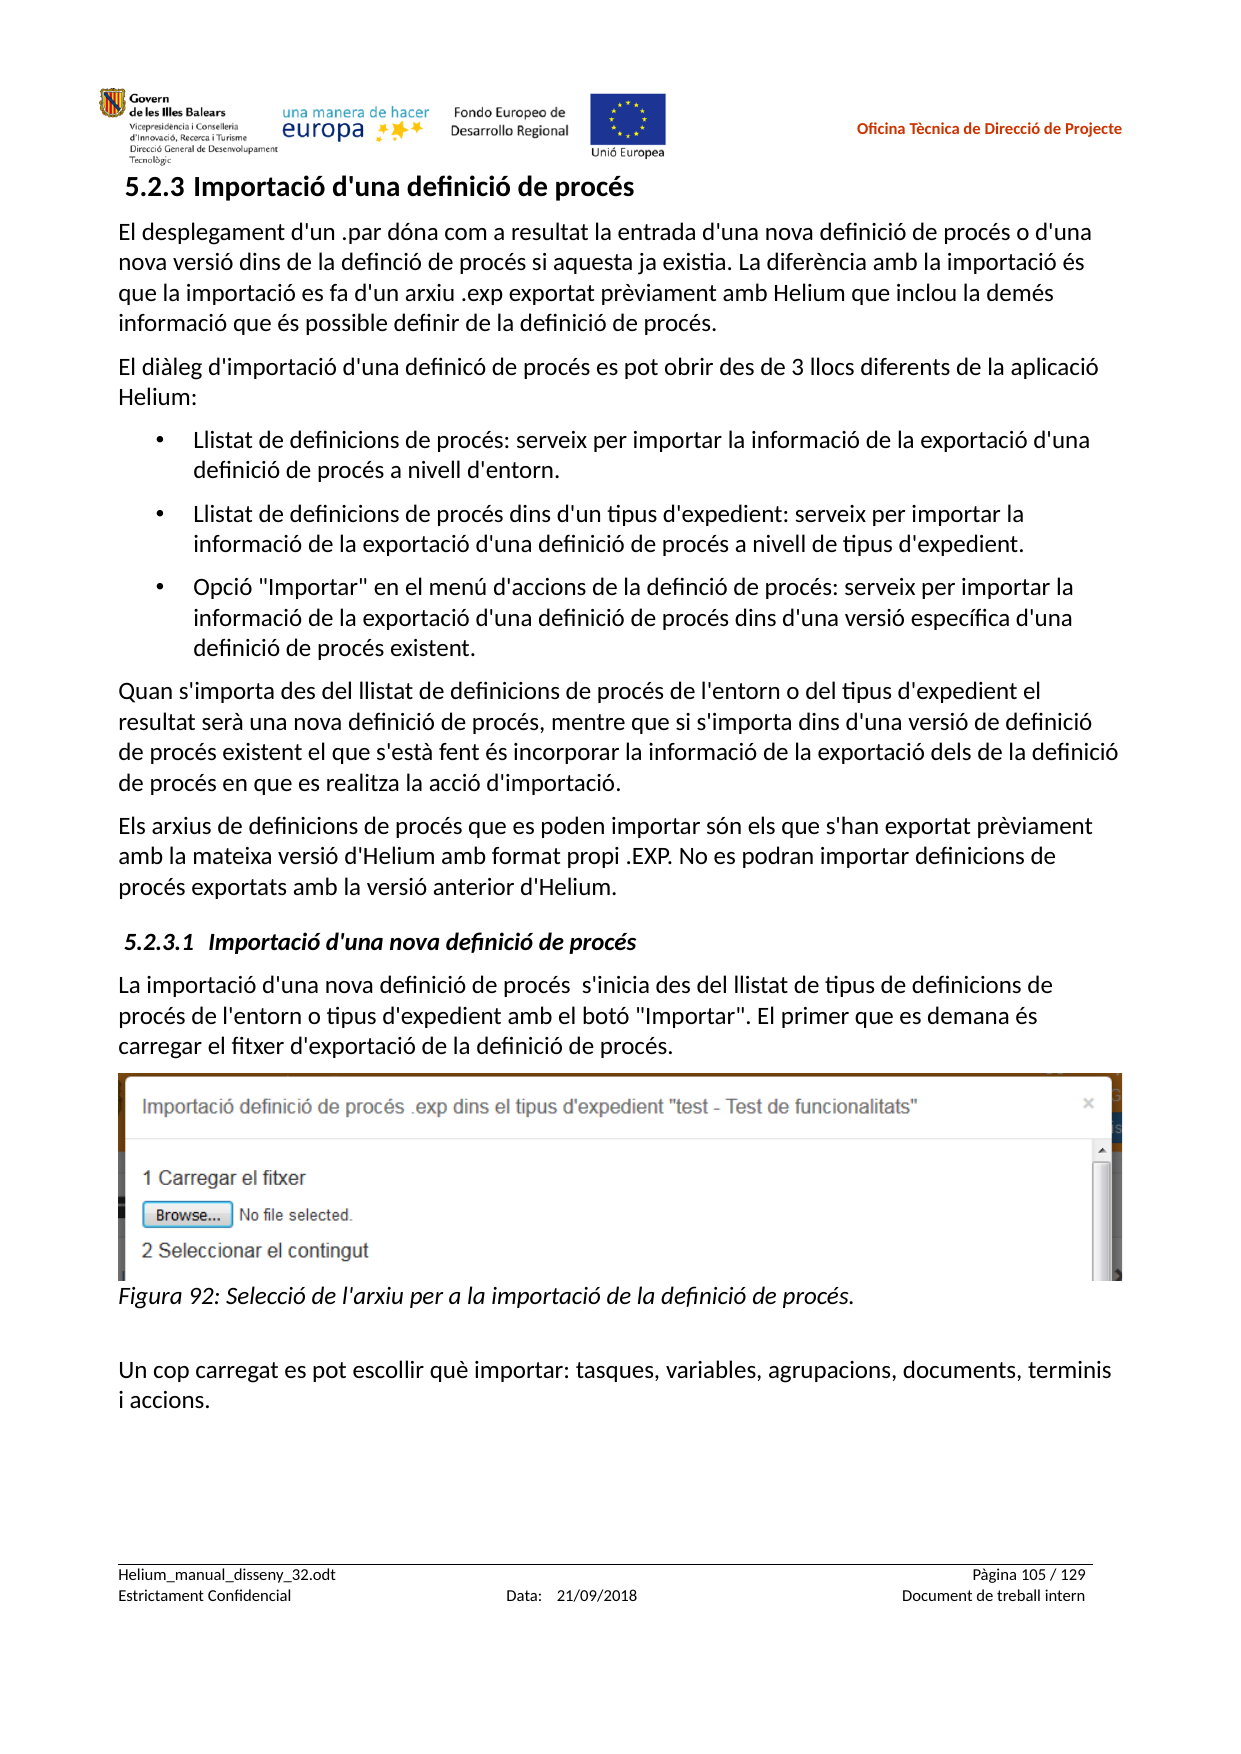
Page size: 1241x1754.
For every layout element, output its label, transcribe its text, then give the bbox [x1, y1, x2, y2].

text Els arxius de definicions de procés que es poden importar són els que s'han exportat prèviament amb la mateixa versió d'Helium amb format propi .EXP. No es podran importar definicions de procés exportats amb la versió anterior d'Helium. [118, 810, 1122, 901]
text El diàleg d'importació d'una definicó de procés es pot obrir des de 3 llocs diferents de la aplicació Helium: [118, 351, 1122, 412]
list Llistat de definicions de procés dins d'un tipus d'expedient: serveix per importar la informació de la exportació d'una definició de procés a nivell de tipus d'expedient. [156, 498, 1122, 559]
list Llistat de definicions de procés: serveix per importar la informació de la exportació d'una definició de procés a nivell d'entorn. [156, 424, 1122, 485]
text Un cop carregat es pot escollir què importar: tasques, variables, agrupacions, documents, terminis i accions. [118, 1354, 1122, 1415]
text Figura 92: Selecció de l'arxiu per a la importació de la definició de procés. [118, 1281, 1122, 1311]
picture [118, 1073, 1123, 1281]
text El desplegament d'un .par dóna com a resultat la entrada d'una nova definició de procés o d'una nova versió dins de la definció de procés si aquesta ja existia. La diferència amb la importació és que la importació es fa d'un arxiu .exp exportat prèviament amb Helium que inclou la demés informació que és possible definir de la definició de procés. [118, 216, 1122, 338]
subtitle Importació d'una definició de procés [118, 168, 1122, 203]
text La importació d'una nova definició de procés s'inicia des del llistat de tipus de definicions de procés de l'entorn o tipus d'expedient amb el botó "Importar". El primer que es demana és carregar el fitxer d'exportació de la definició de procés. [118, 969, 1122, 1061]
list Opció "Importar" en el menú d'accions de la definció de procés: serveix per importar la informació de la exportació d'una definició de procés dins d'una versió específica d'una definició de procés existent. [156, 571, 1122, 663]
subtitle Importació d'una nova definició de procés [118, 926, 1122, 957]
picture [99, 87, 668, 166]
text Quan s'importa des del llistat de definicions de procés de l'entorn o del tipus d'expedient el resultat serà una nova definició de procés, mentre que si s'importa dins d'una versió de definició de procés existent el que s'està fent és incorporar la informació de la exportació dels de la definició de procés en que es realitza la acció d'importació. [118, 675, 1122, 797]
